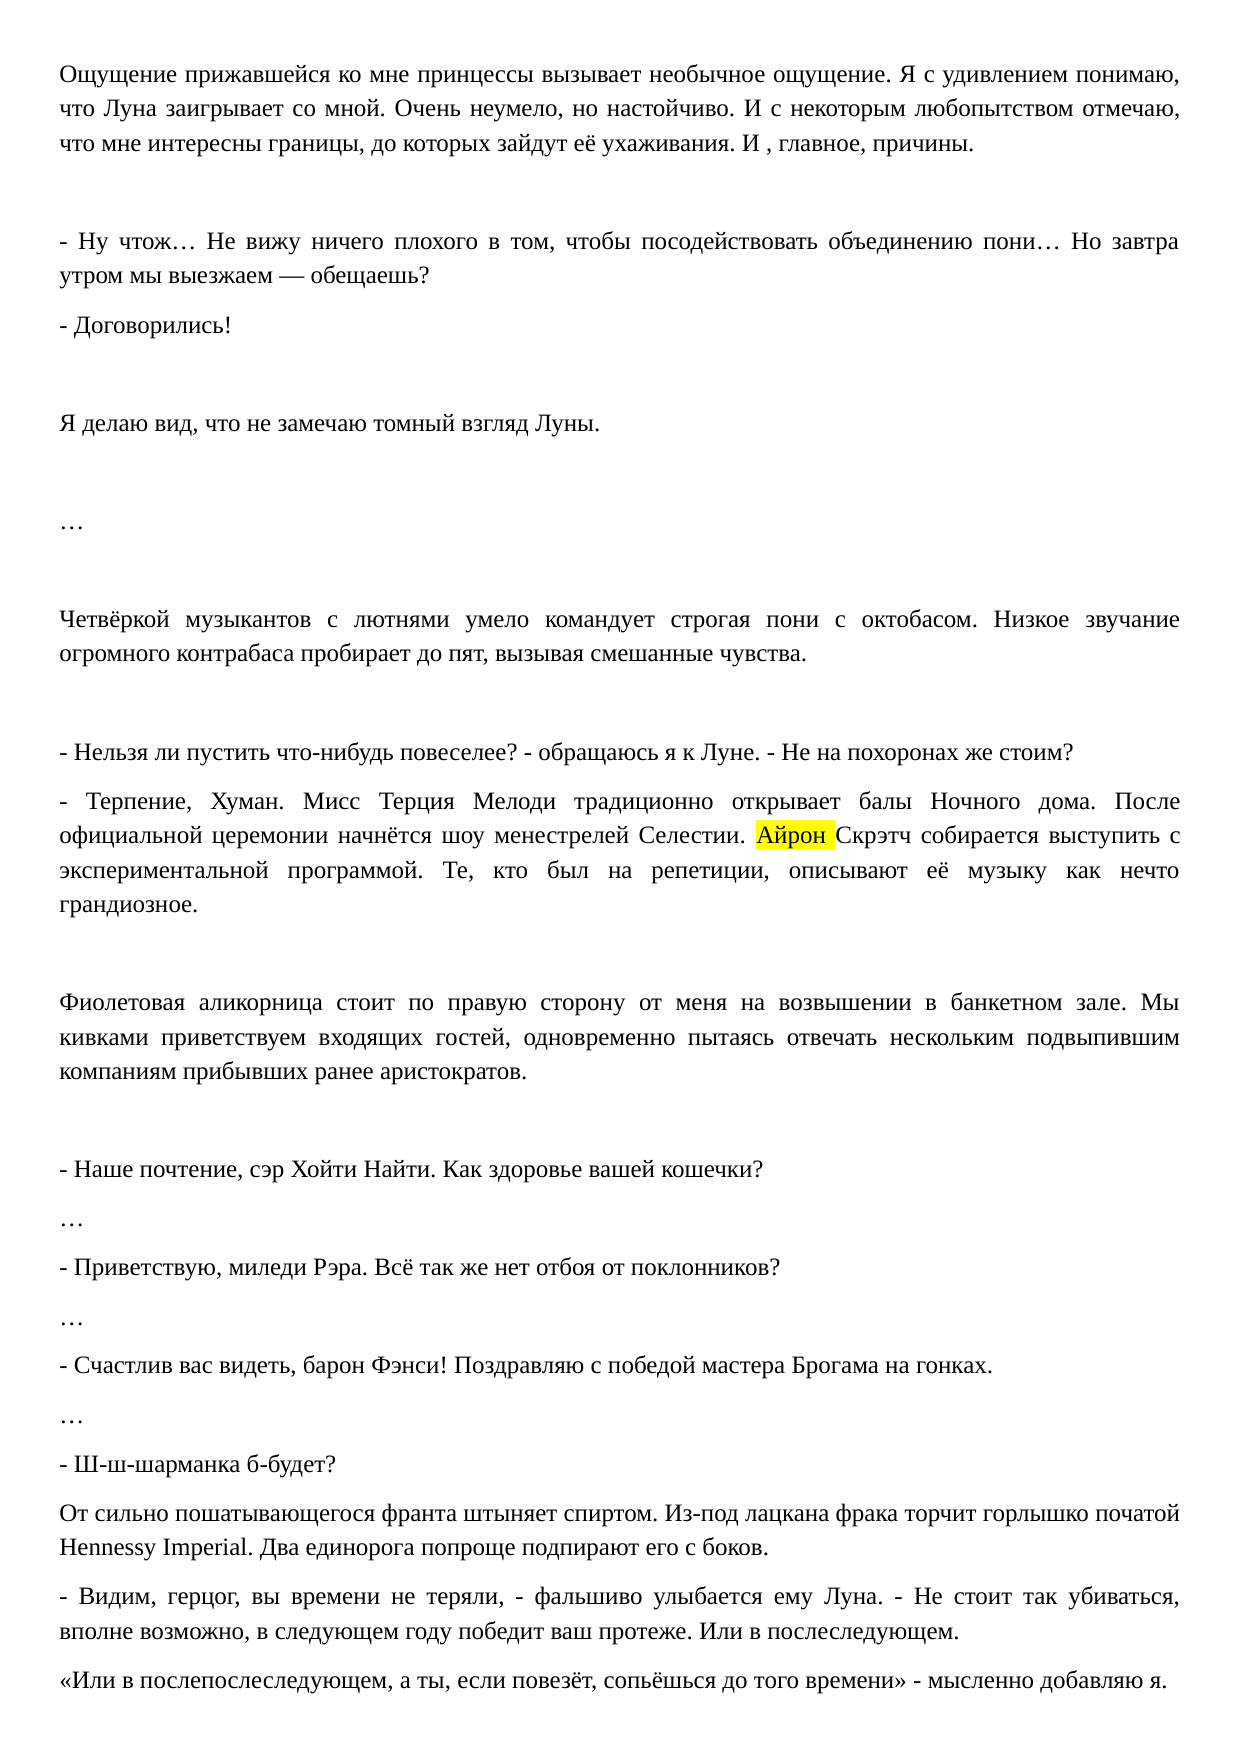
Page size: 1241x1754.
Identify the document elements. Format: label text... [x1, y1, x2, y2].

text «Или в послепослеследующем, а ты, если повезёт, сопьёшься до того времени» - мысленно добавляю я. [59, 1665, 1181, 1694]
text Я делаю вид, что не замечаю томный взгляд Луны. [59, 408, 1181, 437]
text От сильно пошатывающегося франта штыняет спиртом. Из-под лацкана фрака торчит горлышко початой Hennessy Imperial. Два единорога попроще подпирают его с боков. [59, 1498, 1181, 1561]
text … [59, 506, 1181, 535]
text … [59, 1400, 1181, 1428]
text - Нельзя ли пустить что-нибудь повеселее? - обращаюсь я к Луне. - Не на похоронах же стоим? [59, 737, 1181, 765]
text - Видим, герцог, вы времени не теряли, - фальшиво улыбается ему Луна. - Не стоит так убиваться, вполне возможно, в следующем году победит ваш протеже. Или в послеследующем. [59, 1581, 1181, 1644]
text … [59, 1302, 1181, 1330]
text Фиолетовая аликорница стоит по правую сторону от меня на возвышении в банкетном зале. Мы кивками приветствуем входящих гостей, одновременно пытаясь отвечать нескольким подвыпившим компаниям прибывших ранее аристократов. [59, 987, 1181, 1085]
text - Наше почтение, сэр Хойти Найти. Как здоровье вашей кошечки? [59, 1154, 1181, 1183]
text Ощущение прижавшейся ко мне принцессы вызывает необычное ощущение. Я с удивлением понимаю, что Луна заигрывает со мной. Очень неумело, но настойчиво. И с некоторым любопытством отмечаю, что мне интересны границы, до которых зайдут её ухаживания. И , главное, причины. [59, 59, 1181, 157]
text - Приветствую, миледи Рэра. Всё так же нет отбоя от поклонников? [59, 1252, 1181, 1281]
text - Счастлив вас видеть, барон Фэнси! Поздравляю с победой мастера Брогама на гонках. [59, 1351, 1181, 1379]
text Четвёркой музыкантов с лютнями умело командует строгая пони с октобасом. Низкое звучание огромного контрабаса пробирает до пят, вызывая смешанные чувства. [59, 604, 1181, 667]
text - Ну чтож… Не вижу ничего плохого в том, чтобы посодействовать объединению пони… Но завтра утром мы выезжаем — обещаешь? [59, 226, 1181, 289]
text - Терпение, Хуман. Мисс Терция Мелоди традиционно открывает балы Ночного дома. После официальной церемонии начнётся шоу менестрелей Селестии. Айрон Скрэтч собирается выступить с экспериментальной программой. Те, кто был на репетиции, описывают её музыку как нечто грандиозное. [59, 786, 1181, 918]
text … [59, 1203, 1181, 1232]
text - Договорились! [59, 310, 1181, 338]
text - Ш-ш-шарманка б-будет? [59, 1449, 1181, 1477]
